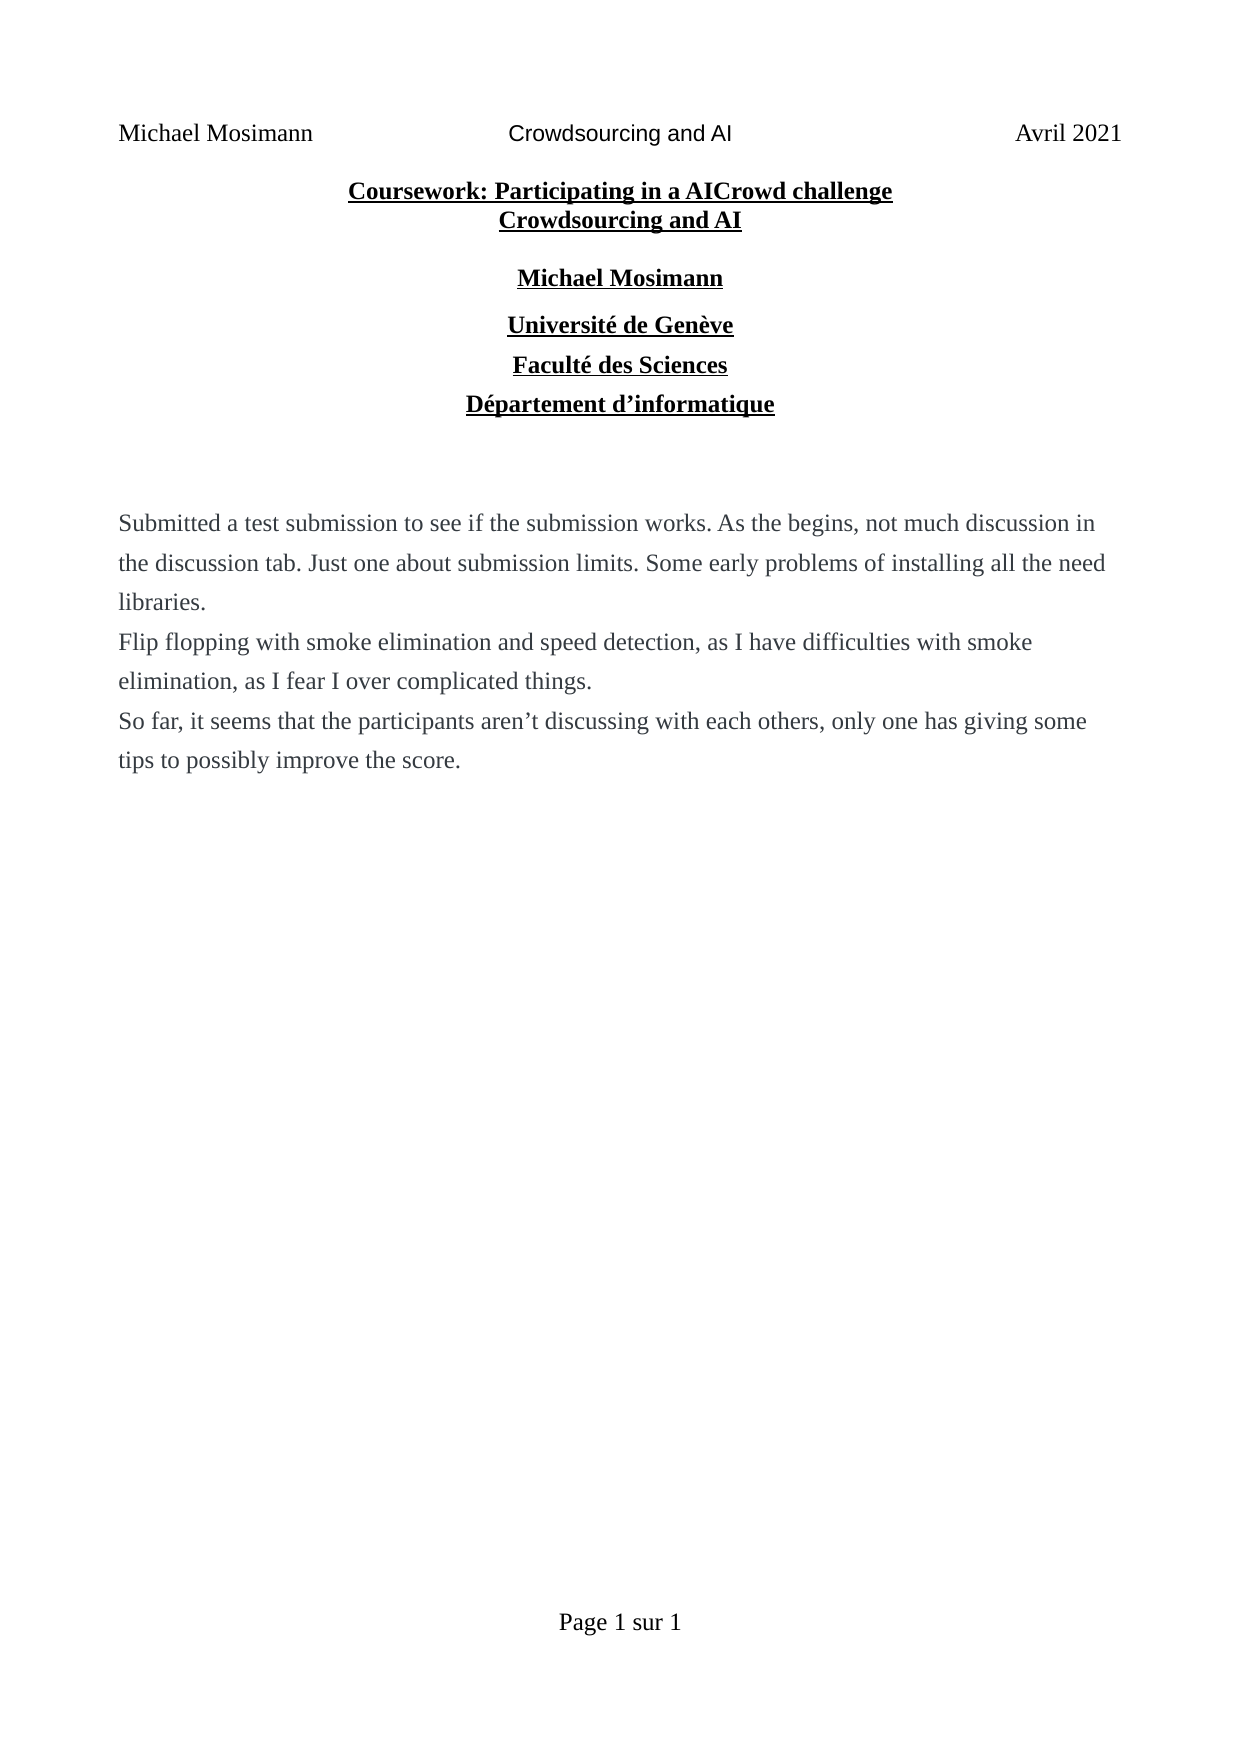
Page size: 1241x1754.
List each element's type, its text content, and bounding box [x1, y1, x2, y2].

text Flip flopping with smoke elimination and speed detection, as I have difficulties with smoke elimination, as I fear I over complicated things. [118, 627, 1122, 695]
text Université de Genève [118, 310, 1122, 339]
text So far, it seems that the participants aren’t discussing with each others, only one has giving some tips to possibly improve the score. [118, 706, 1122, 774]
text Crowdsourcing and AI [118, 205, 1122, 234]
text Coursework: Participating in a AICrowd challenge [118, 176, 1122, 205]
text Submitted a test submission to see if the submission works. As the begins, not much discussion in the discussion tab. Just one about submission limits. Some early problems of installing all the need libraries. [118, 508, 1122, 616]
text Département d’informatique [118, 389, 1122, 418]
text Michael Mosimann [118, 263, 1122, 291]
text Faculté des Sciences [118, 350, 1122, 378]
